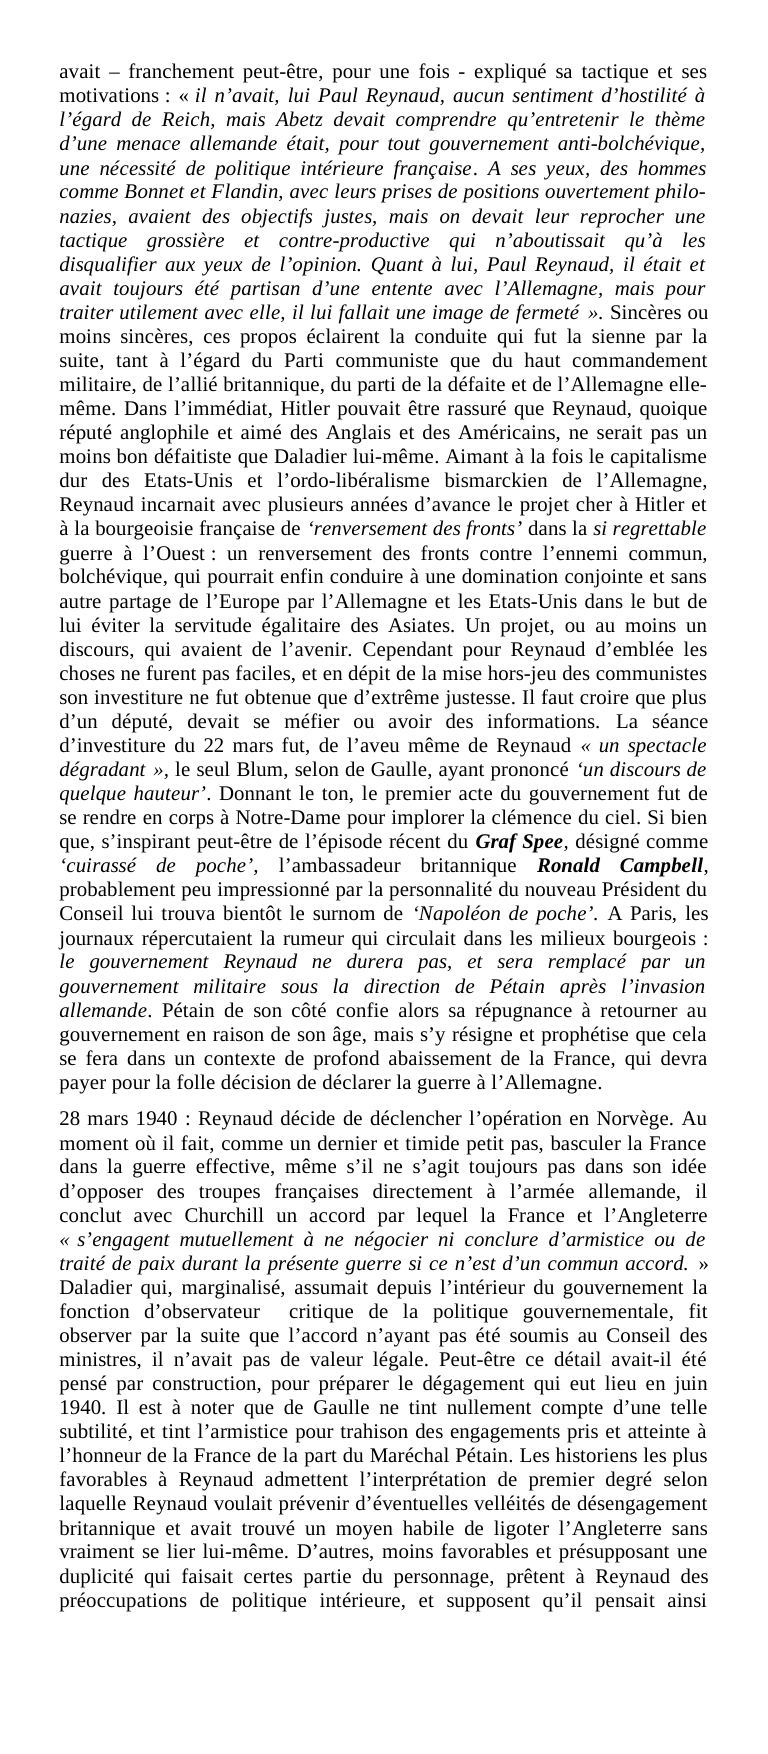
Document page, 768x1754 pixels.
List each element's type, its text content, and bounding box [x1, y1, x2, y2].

text avait – franchement peut-être, pour une fois - expliqué sa tactique et ses motivations : « il n’avait, lui Paul Reynaud, aucun sentiment d’hostilité à l’égard de Reich, mais Abetz devait comprendre qu’entretenir le thème d’une menace allemande était, pour tout gouvernement anti-bolchévique, une nécessité de politique intérieure française. A ses yeux, des hommes comme Bonnet et Flandin, avec leurs prises de positions ouvertement philo-nazies, avaient des objectifs justes, mais on devait leur reprocher une tactique grossière et contre-productive qui n’aboutissait qu’à les disqualifier aux yeux de l’opinion. Quant à lui, Paul Reynaud, il était et avait toujours été partisan d’une entente avec l’Allemagne, mais pour traiter utilement avec elle, il lui fallait une image de fermeté ». Sincères ou moins sincères, ces propos éclairent la conduite qui fut la sienne par la suite, tant à l’égard du Parti communiste que du haut commandement militaire, de l’allié britannique, du parti de la défaite et de l’Allemagne elle-même. Dans l’immédiat, Hitler pouvait être rassuré que Reynaud, quoique réputé anglophile et aimé des Anglais et des Américains, ne serait pas un moins bon défaitiste que Daladier lui-même. Aimant à la fois le capitalisme dur des Etats-Unis et l’ordo-libéralisme bismarckien de l’Allemagne, Reynaud incarnait avec plusieurs années d’avance le projet cher à Hitler et à la bourgeoisie française de ‘renversement des fronts’ dans la si regrettable guerre à l’Ouest : un renversement des fronts contre l’ennemi commun, bolchévique, qui pourrait enfin conduire à une domination conjointe et sans autre partage de l’Europe par l’Allemagne et les Etats-Unis dans le but de lui éviter la servitude égalitaire des Asiates. Un projet, ou au moins un discours, qui avaient de l’avenir. Cependant pour Reynaud d’emblée les choses ne furent pas faciles, et en dépit de la mise hors-jeu des communistes son investiture ne fut obtenue que d’extrême justesse. Il faut croire que plus d’un député, devait se méfier ou avoir des informations. La séance d’investiture du 22 mars fut, de l’aveu même de Reynaud « un spectacle dégradant », le seul Blum, selon de Gaulle, ayant prononcé ‘un discours de quelque hauteur’. Donnant le ton, le premier acte du gouvernement fut de se rendre en corps à Notre-Dame pour implorer la clémence du ciel. Si bien que, s’inspirant peut-être de l’épisode récent du Graf Spee, désigné comme ‘cuirassé de poche’, l’ambassadeur britannique Ronald Campbell, probablement peu impressionné par la personnalité du nouveau Président du Conseil lui trouva bientôt le surnom de ‘Napoléon de poche’. A Paris, les journaux répercutaient la rumeur qui circulait dans les milieux bourgeois : le gouvernement Reynaud ne durera pas, et sera remplacé par un gouvernement militaire sous la direction de Pétain après l’invasion allemande. Pétain de son côté confie alors sa répugnance à retourner au gouvernement en raison de son âge, mais s’y résigne et prophétise que cela se fera dans un contexte de profond abaissement de la France, qui devra payer pour la folle décision de déclarer la guerre à l’Allemagne. [59, 59, 709, 1094]
text 28 mars 1940 : Reynaud décide de déclencher l’opération en Norvège. Au moment où il fait, comme un dernier et timide petit pas, basculer la France dans la guerre effective, même s’il ne s’agit toujours pas dans son idée d’opposer des troupes françaises directement à l’armée allemande, il conclut avec Churchill un accord par lequel la France et l’Angleterre « s’engagent mutuellement à ne négocier ni conclure d’armistice ou de traité de paix durant la présente guerre si ce n’est d’un commun accord. » Daladier qui, marginalisé, assumait depuis l’intérieur du gouvernement la fonction d’observateur critique de la politique gouvernementale, fit observer par la suite que l’accord n’ayant pas été soumis au Conseil des ministres, il n’avait pas de valeur légale. Peut-être ce détail avait-il été pensé par construction, pour préparer le dégagement qui eut lieu en juin 1940. Il est à noter que de Gaulle ne tint nullement compte d’une telle subtilité, et tint l’armistice pour trahison des engagements pris et atteinte à l’honneur de la France de la part du Maréchal Pétain. Les historiens les plus favorables à Reynaud admettent l’interprétation de premier degré selon laquelle Reynaud voulait prévenir d’éventuelles velléités de désengagement britannique et avait trouvé un moyen habile de ligoter l’Angleterre sans vraiment se lier lui-même. D’autres, moins favorables et présupposant une duplicité qui faisait certes partie du personnage, prêtent à Reynaud des préoccupations de politique intérieure, et supposent qu’il pensait ainsi [59, 1106, 709, 1612]
